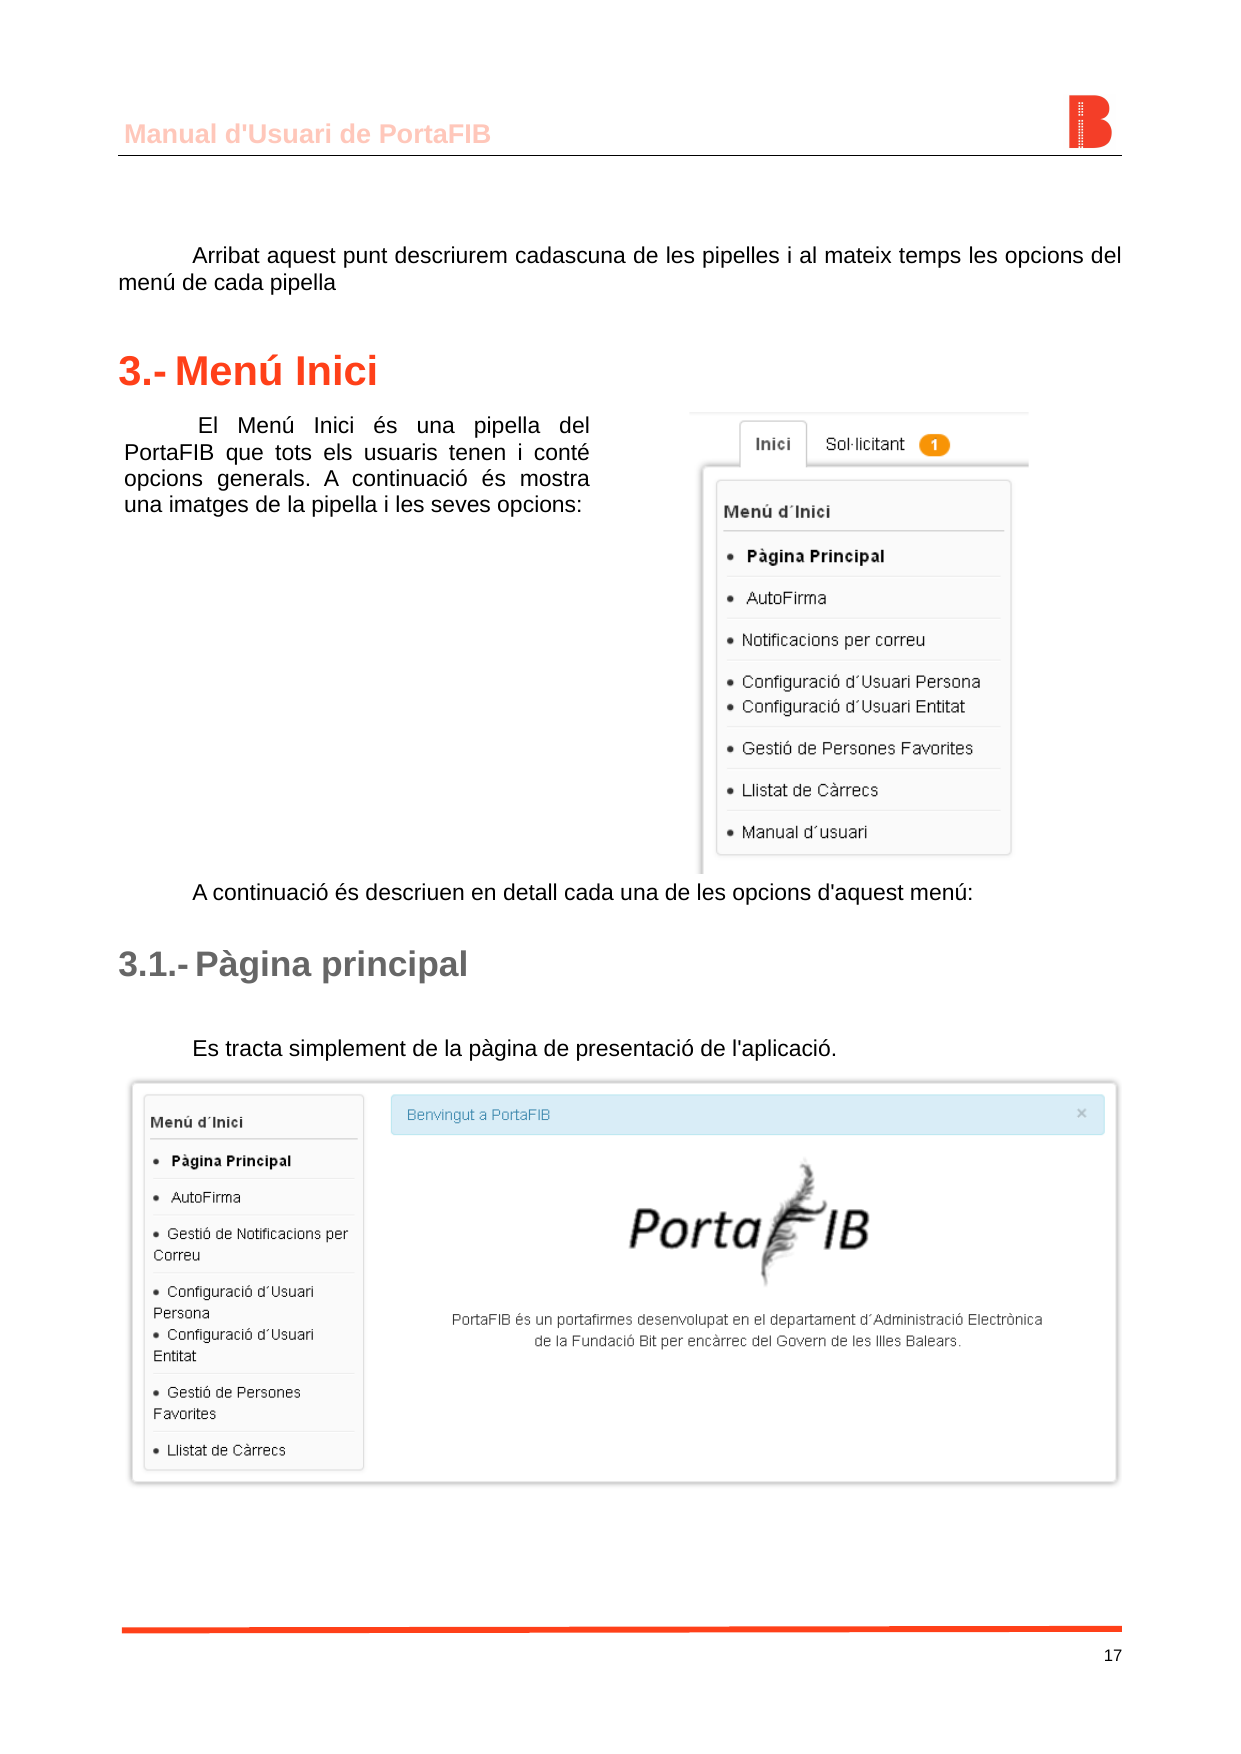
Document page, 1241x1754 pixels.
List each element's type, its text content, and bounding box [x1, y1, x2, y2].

picture [1063, 94, 1117, 150]
picture [689, 412, 1029, 874]
table_header El Menú Inici és una pipella del PortaFIB que tots els usuaris tenen i conté opcions generals. A continuació és mostra una imatges de la pipella i les seves opcions: [118, 407, 596, 879]
picture [118, 1074, 1123, 1492]
subtitle Menú Inici [118, 346, 1122, 394]
text Arribat aquest punt descriurem cadascuna de les pipelles i al mateix temps les opcions del menú de cada pipella [118, 242, 1122, 295]
table_header [596, 407, 1122, 879]
subtitle Pàgina principal [118, 943, 1122, 984]
text A continuació és descriuen en detall cada una de les opcions d'aquest menú: [118, 879, 1122, 906]
text Es tracta simplement de la pàgina de presentació de l'aplicació. [118, 1035, 1122, 1062]
